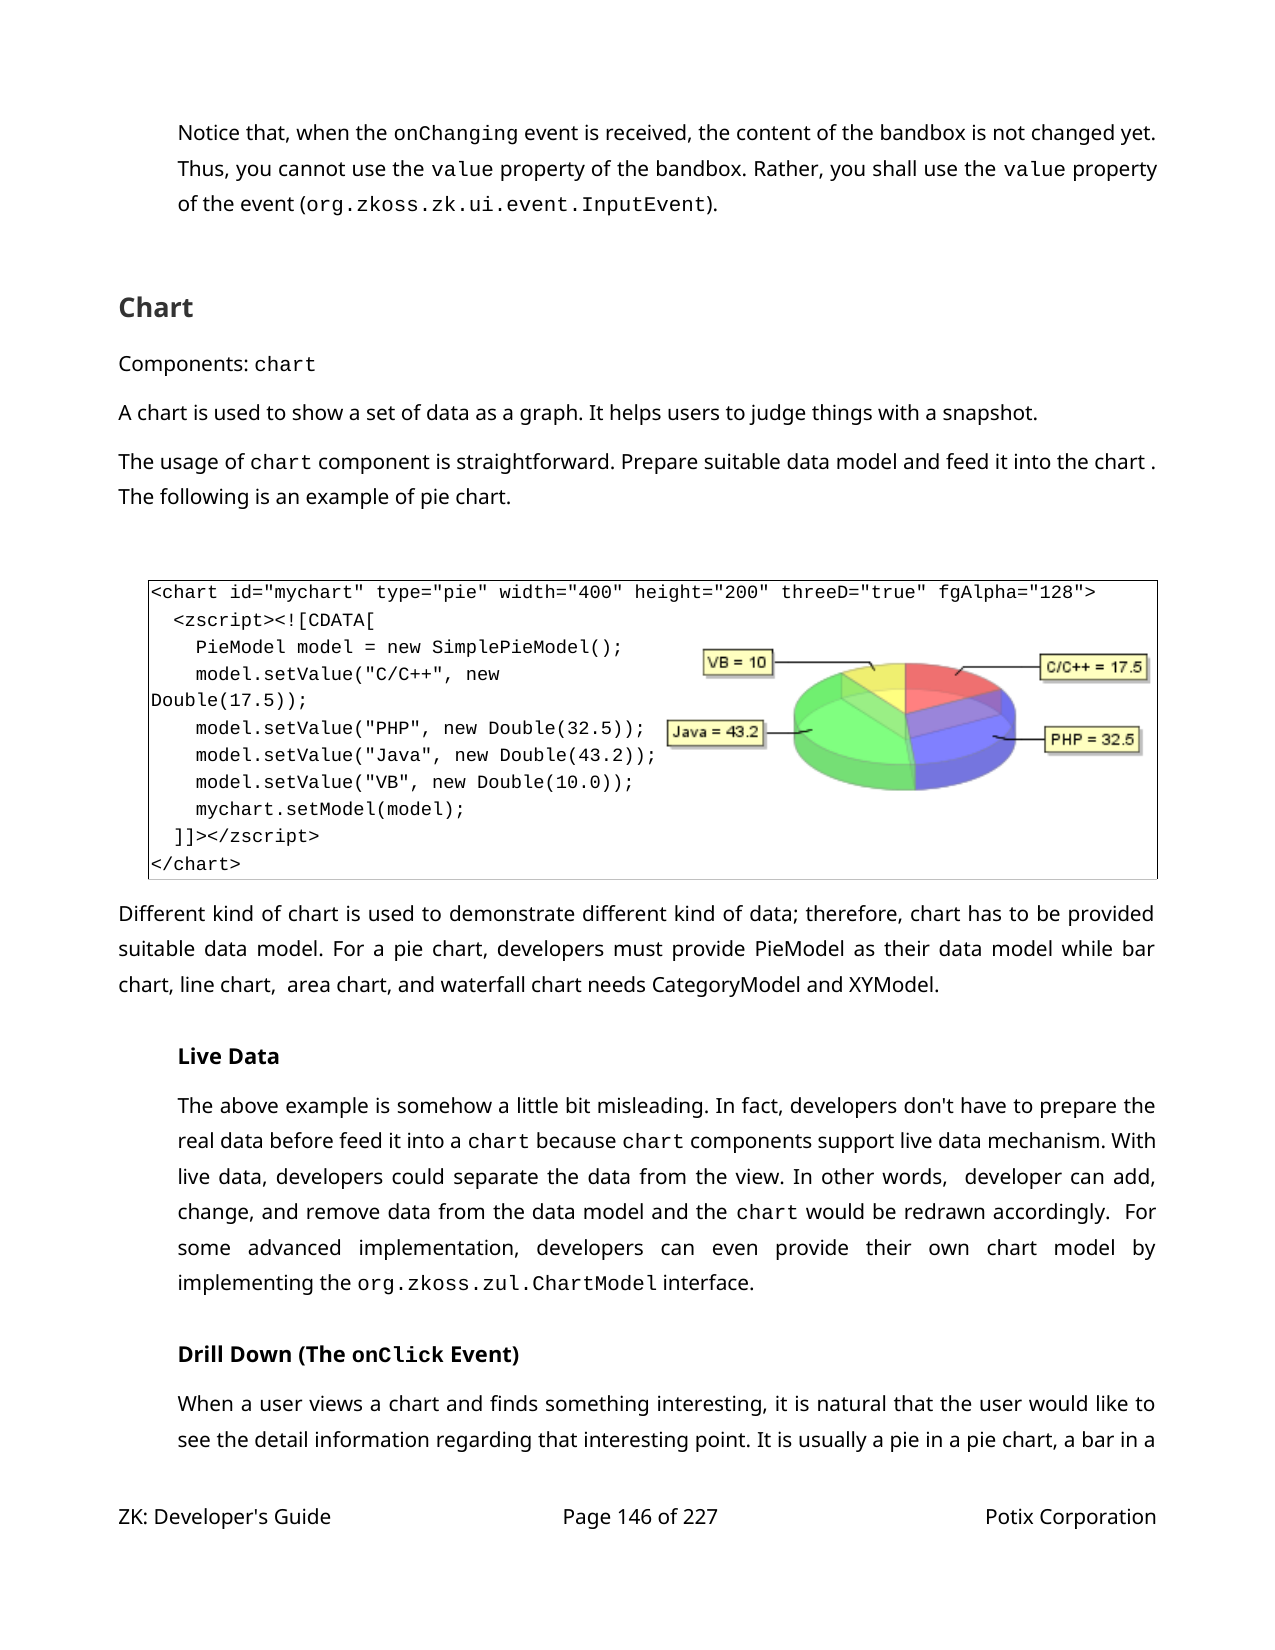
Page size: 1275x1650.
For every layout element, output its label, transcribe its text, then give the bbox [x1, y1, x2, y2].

text </chart> [149, 851, 1157, 879]
text model.setValue("PHP", new Double(32.5)); [149, 716, 664, 740]
text model.setValue("Java", new Double(43.2)); [149, 743, 664, 767]
text ]]></zscript> [149, 824, 1157, 848]
text When a user views a chart and finds something interesting, it is natural that the user would like to see the detail information regarding that interesting point. It is usually a pie in a pie chart, a bar in a [177, 1389, 1157, 1453]
text model.setValue("VB", new Double(10.0)); [149, 770, 664, 794]
text <zscript><![CDATA[ [149, 607, 1157, 632]
subtitle Drill Down (The onClick Event) [177, 1339, 1157, 1369]
text Different kind of chart is used to demonstrate different kind of data; therefore, chart has to be provided suitable data model. For a pie chart, developers must provide PieModel as their data model while bar chart, line chart, area chart, and waterfall chart needs CategoryModel and XYModel. [118, 899, 1157, 998]
text The above example is somehow a little bit misleading. In fact, developers don't have to prepare the real data before feed it into a chart because chart components support live data mechanism. With live data, developers could separate the data from the view. In other words, developer can add, change, and remove data from the data model and the chart would be redrawn accordingly. For some advanced implementation, developers can even provide their own chart model by implementing the org.zkoss.zul.ChartModel interface. [177, 1091, 1157, 1296]
text The usage of chart component is straightforward. Prepare suitable data model and feed it into the chart . The following is an example of pie chart. [118, 447, 1157, 511]
text model.setValue("C/C++", new Double(17.5)); [149, 662, 664, 713]
subtitle Live Data [177, 1041, 1157, 1071]
text <chart id="mychart" type="pie" width="400" height="200" threeD="true" fgAlpha="128"> [149, 581, 1157, 604]
text mychart.setModel(model); [149, 797, 1157, 821]
text Notice that, when the onChanging event is received, the content of the bandbox is not changed yet. Thus, you cannot use the value property of the bandbox. Rather, you shall use the value property of the event (org.zkoss.zk.ui.event.InputEvent). [177, 118, 1157, 218]
text A chart is used to show a set of data as a graph. It helps users to judge things with a snapshot. [118, 398, 1157, 426]
text PieModel model = new SimplePieModel(); [149, 634, 1157, 659]
picture [664, 647, 1151, 794]
text Components: chart [118, 349, 1157, 377]
subtitle Chart [118, 288, 1157, 325]
